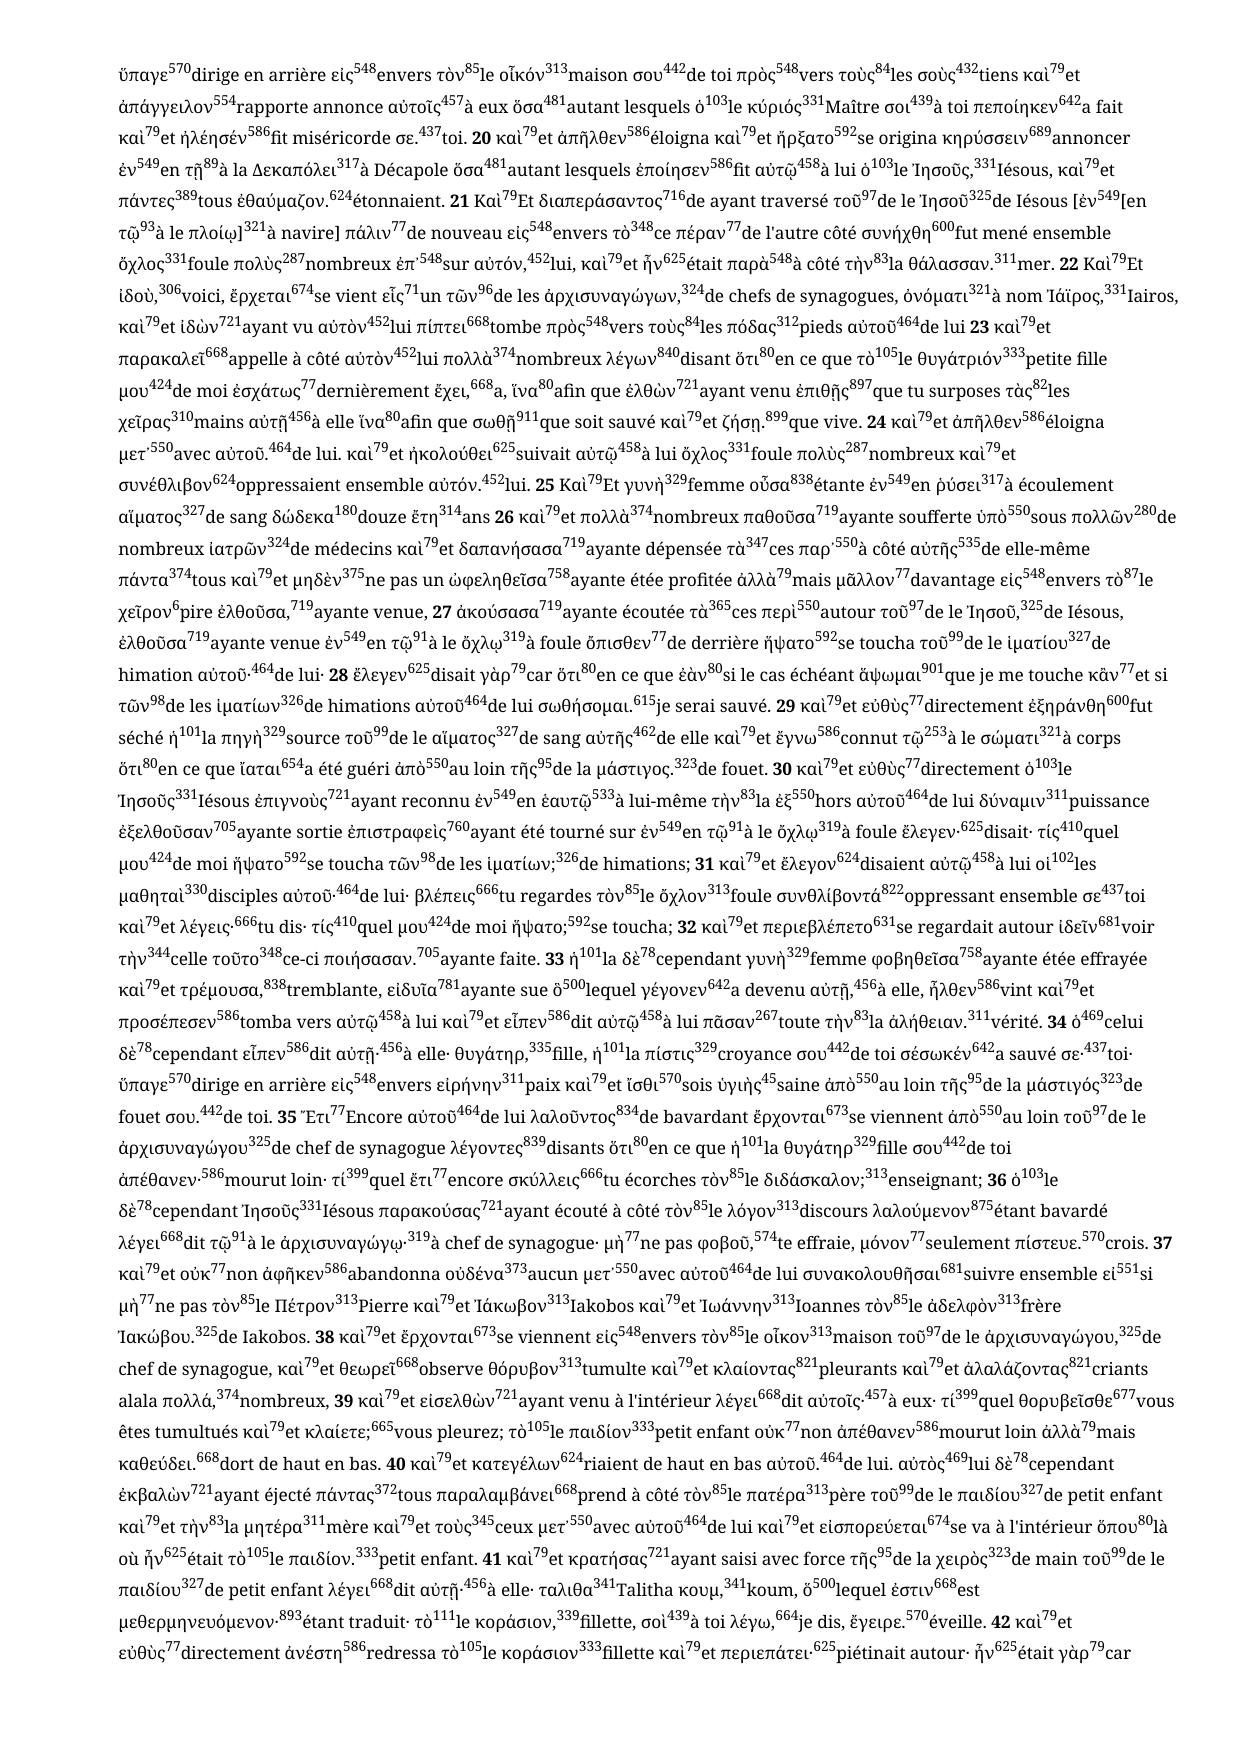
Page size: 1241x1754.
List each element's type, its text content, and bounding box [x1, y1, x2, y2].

text 1 Καὶ79Et ἦλθον585vinrent εἰς548envers τὸ348ce πέραν77de l'autre côté τῆς95de la θαλάσσης323de mer εἰς548envers τὴν83la χώραν311région τῶν96de les Γερασηνῶν.64de Géraséniens. 2 καὶ79et ἐξελθόντος716de ayant sorti αὐτοῦ464de lui ἐκ550hors τοῦ99de le πλοίου327de navire εὐθὺς77directement ὑπήντησεν586vint à la rencontre αὐτῷ458à lui ἐκ550hors τῶν98de les μνημείων326de mémoriaux ἄνθρωπος331être humain ἐν549en πνεύματι321à souffle ἀκαθάρτῳ,12à impur, 3 ὃς498lequel τὴν243la κατοίκησιν311établissement d'habitat εἶχεν625avait ἐν549en τοῖς92à les μνήμασιν,320à monuments, καὶ79et οὐδὲ77non cependant ἁλύσει317à chaîne οὐκέτι77non plus οὐδεὶς390aucun ἐδύνατο631se pouvait αὐτὸν452lui δῆσαι681attacher de lien 4 διὰ548par le fait de τὸ348ce αὐτὸν452lui πολλάκις77souvent πέδαις316à entraves καὶ79et ἁλύσεσιν316à chaînes δεδέσθαι688avoir été attaché de lien καὶ79et διεσπάσθαι688avoir été tiré à travers ὑπ᾽550sous αὐτοῦ464de lui τὰς82les ἁλύσεις310chaînes καὶ79et τὰς82les πέδας310entraves συντετρῖφθαι,688avoir été broyé ensemble, καὶ79et οὐδεὶς390aucun ἴσχυεν625avait la ténacité αὐτὸν452lui δαμάσαι·681dompter· 5 καὶ79et διὰ550par παντὸς384de tout νυκτὸς323de nuit καὶ79et ἡμέρας323de journée ἐν549en τοῖς92à les μνήμασιν320à monuments καὶ79et ἐν549en τοῖς92à les ὄρεσιν320à montagnes ἦν625était κράζων840croassant καὶ79et κατακόπτων840coupant de haut en bas ἑαυτὸν528lui-même λίθοις.318à pierres. 6 Καὶ79Et ἰδὼν721ayant vu τὸν85le Ἰησοῦν313Iésous ἀπὸ547au loin μακρόθεν77à distance ἔδραμεν586courut καὶ79et προσεκύνησεν586prosterna vers αὐτῷ458à lui 7 καὶ79et κράξας721ayant croassé φωνῇ317à voix μεγάλῃ8à grande λέγει·668dit· τί412quel ἐμοὶ420à moi καὶ79et σοί,439à toi, Ἰησοῦ337Iésous υἱὲ337fils τοῦ97de le θεοῦ325de Dieu τοῦ97de le ὑψίστου;65de très haut; ὁρκίζω664je fais sermenter σε437toi τὸν85le θεόν,313Dieu, μή77ne pas με417moi βασανίσῃς.897que tu tortures. 8 ἔλεγεν625disait γὰρ79car αὐτῷ·458à lui· ἔξελθε554sors τὸ111le πνεῦμα339souffle τὸ111le ἀκάθαρτον28impur ἐκ550hors τοῦ97de le ἀνθρώπου.325de être humain. 9 καὶ79et ἐπηρώτα625surinterrogeait αὐτόν·452lui· τί412quel ὄνομά333nom σοι;439à toi; καὶ79et λέγει668dit αὐτῷ·458à lui· λεγιὼν329légion ὄνομά333nom μοι,420à moi, ὅτι80en ce que πολλοί389nombreux ἐσμεν.663nous sommes. 10 καὶ79et παρεκάλει625appelait à côté αὐτὸν452lui πολλὰ374nombreux ἵνα80afin que μὴ77ne pas αὐτὰ453eux ἀποστείλῃ899que envoie ἔξω552au-dehors τῆς95de la χώρας.323de région. 11 Ἦν625Était δὲ78cependant ἐκεῖ77là πρὸς549vers τῷ93à le ὄρει321à montagne ἀγέλη329harde χοίρων324de pourceaux μεγάλη20grande βοσκομένη·889étante faite paître· 12 καὶ79et παρεκάλεσαν585appelèrent à côté αὐτὸν452lui λέγοντες·839disants· πέμψον554mande ἡμᾶς416nous εἰς548envers τοὺς84les χοίρους,312pourceaux, ἵνα80afin que εἰς548envers αὐτοὺς451eux εἰσέλθωμεν.894que nous venions à l'intérieur. 13 καὶ79et ἐπέτρεψεν586permit αὐτοῖς.459à eux. καὶ79et ἐξελθόντα722ayants sortis τὰ104les πνεύματα332souffles τὰ104les ἀκάθαρτα23impurs εἰσῆλθον585vinrent à l'intérieur εἰς548envers τοὺς84les χοίρους,312pourceaux, καὶ79et ὥρμησεν586rua ἡ101la ἀγέλη329harde κατὰ550contre τοῦ97de le κρημνοῦ325de escarpement εἰς548envers τὴν83la θάλασσαν,311mer, ὡς77comme δισχίλιοι,70deux mille, καὶ79et ἐπνίγοντο635étaient étouffé ἐν549en τῇ89à la θαλάσσῃ.317à mer. 14 Καὶ79Et οἱ363ceux βόσκοντες839faisants paître αὐτοὺς451eux ἔφυγον585fuirent καὶ79et ἀπήγγειλαν585rapportèrent annonce εἰς548envers τὴν83la πόλιν311cité καὶ79et εἰς548envers τοὺς84les ἀγρούς·312champs· καὶ79et ἦλθον585vinrent ἰδεῖν681voir τί412quel ἐστιν668est τὸ366ce γεγονὸς785ayant devenu 15 καὶ79et ἔρχονται673se viennent πρὸς548vers τὸν85le Ἰησοῦν313Iésous καὶ79et θεωροῦσιν667observent τὸν346celui δαιμονιζόμενον875étant démonisé καθήμενον849se étant assis ἱματισμένον796ayant été vêtu himation καὶ79et σωφρονοῦντα,822étant sain d'émotion, τὸν346celui ἐσχηκότα770ayant eu τὸν85le λεγεῶνα,313légion, καὶ79et ἐφοβήθησαν.599furent effrayé. 16 καὶ79et διηγήσαντο591se racontèrent complètement αὐτοῖς457à eux οἱ363ceux ἰδόντες720ayants vus πῶς77comment? ἐγένετο592se devint τῷ352à celui δαιμονιζομένῳ880à étant démonisé καὶ79et περὶ550autour τῶν96de les χοίρων.324de pourceaux. 17 καὶ79et ἤρξαντο591se originèrent παρακαλεῖν689appeler à côté αὐτὸν452lui ἀπελθεῖν681éloigner ἀπὸ550au loin τῶν98de les ὁρίων326de frontières αὐτῶν.463de eux. 18 Καὶ79Et ἐμβαίνοντος834de embarquant αὐτοῦ464de lui εἰς548envers τὸ87le πλοῖον315navire παρεκάλει625appelait à côté αὐτὸν452lui ὁ364celui δαιμονισθεὶς760ayant été démonisé ἵνα80afin que μετ᾽550avec αὐτοῦ464de lui ᾖ.921que soit. 19 καὶ79et οὐκ77non ἀφῆκεν586abandonna αὐτόν,452lui, ἀλλὰ79mais λέγει668dit αὐτῷ·458à lui· ὕπαγε570dirige en arrière εἰς548envers τὸν85le οἶκόν313maison σου442de toi πρὸς548vers τοὺς84les σοὺς432tiens καὶ79et ἀπάγγειλον554rapporte annonce αὐτοῖς457à eux ὅσα481autant lesquels ὁ103le κύριός331Maître σοι439à toi πεποίηκεν642a fait καὶ79et ἠλέησέν586fit miséricorde σε.437toi. 20 καὶ79et ἀπῆλθεν586éloigna καὶ79et ἤρξατο592se origina κηρύσσειν689annoncer ἐν549en τῇ89à la Δεκαπόλει317à Décapole ὅσα481autant lesquels ἐποίησεν586fit αὐτῷ458à lui ὁ103le Ἰησοῦς,331Iésous, καὶ79et πάντες389tous ἐθαύμαζον.624étonnaient. 21 Καὶ79Et διαπεράσαντος716de ayant traversé τοῦ97de le Ἰησοῦ325de Iésous [ἐν549[en τῷ93à le πλοίῳ]321à navire] πάλιν77de nouveau εἰς548envers τὸ348ce πέραν77de l'autre côté συνήχθη600fut mené ensemble ὄχλος331foule πολὺς287nombreux ἐπ᾽548sur αὐτόν,452lui, καὶ79et ἦν625était παρὰ548à côté τὴν83la θάλασσαν.311mer. 22 Καὶ79Et ἰδοὺ,306voici, ἔρχεται674se vient εἷς71un τῶν96de les ἀρχισυναγώγων,324de chefs de synagogues, ὀνόματι321à nom Ἰάϊρος,331Iairos, καὶ79et ἰδὼν721ayant vu αὐτὸν452lui πίπτει668tombe πρὸς548vers τοὺς84les πόδας312pieds αὐτοῦ464de lui 23 καὶ79et παρακαλεῖ668appelle à côté αὐτὸν452lui πολλὰ374nombreux λέγων840disant ὅτι80en ce que τὸ105le θυγάτριόν333petite fille μου424de moi ἐσχάτως77dernièrement ἔχει,668a, ἵνα80afin que ἐλθὼν721ayant venu ἐπιθῇς897que tu surposes τὰς82les χεῖρας310mains αὐτῇ456à elle ἵνα80afin que σωθῇ911que soit sauvé καὶ79et ζήσῃ.899que vive. 24 καὶ79et ἀπῆλθεν586éloigna μετ᾽550avec αὐτοῦ.464de lui. καὶ79et ἠκολούθει625suivait αὐτῷ458à lui ὄχλος331foule πολὺς287nombreux καὶ79et συνέθλιβον624oppressaient ensemble αὐτόν.452lui. 25 Καὶ79Et γυνὴ329femme οὖσα838étante ἐν549en ῥύσει317à écoulement αἵματος327de sang δώδεκα180douze ἔτη314ans 26 καὶ79et πολλὰ374nombreux παθοῦσα719ayante soufferte ὑπὸ550sous πολλῶν280de nombreux ἰατρῶν324de médecins καὶ79et δαπανήσασα719ayante dépensée τὰ347ces παρ᾽550à côté αὐτῆς535de elle-même πάντα374tous καὶ79et μηδὲν375ne pas un ὠφεληθεῖσα758ayante étée profitée ἀλλὰ79mais μᾶλλον77davantage εἰς548envers τὸ87le χεῖρον6pire ἐλθοῦσα,719ayante venue, 27 ἀκούσασα719ayante écoutée τὰ365ces περὶ550autour τοῦ97de le Ἰησοῦ,325de Iésous, ἐλθοῦσα719ayante venue ἐν549en τῷ91à le ὄχλῳ319à foule ὄπισθεν77de derrière ἥψατο592se toucha τοῦ99de le ἱματίου327de himation αὐτοῦ·464de lui· 28 ἔλεγεν625disait γὰρ79car ὅτι80en ce que ἐὰν80si le cas échéant ἅψωμαι901que je me touche κἂν77et si τῶν98de les ἱματίων326de himations αὐτοῦ464de lui σωθήσομαι.615je serai sauvé. 29 καὶ79et εὐθὺς77directement ἐξηράνθη600fut séché ἡ101la πηγὴ329source τοῦ99de le αἵματος327de sang αὐτῆς462de elle καὶ79et ἔγνω586connut τῷ253à le σώματι321à corps ὅτι80en ce que ἴαται654a été guéri ἀπὸ550au loin τῆς95de la μάστιγος.323de fouet. 30 καὶ79et εὐθὺς77directement ὁ103le Ἰησοῦς331Iésous ἐπιγνοὺς721ayant reconnu ἐν549en ἑαυτῷ533à lui-même τὴν83la ἐξ550hors αὐτοῦ464de lui δύναμιν311puissance ἐξελθοῦσαν705ayante sortie ἐπιστραφεὶς760ayant été tourné sur ἐν549en τῷ91à le ὄχλῳ319à foule ἔλεγεν·625disait· τίς410quel μου424de moi ἥψατο592se toucha τῶν98de les ἱματίων;326de himations; 31 καὶ79et ἔλεγον624disaient αὐτῷ458à lui οἱ102les μαθηταὶ330disciples αὐτοῦ·464de lui· βλέπεις666tu regardes τὸν85le ὄχλον313foule συνθλίβοντά822oppressant ensemble σε437toi καὶ79et λέγεις·666tu dis· τίς410quel μου424de moi ἥψατο;592se toucha; 32 καὶ79et περιεβλέπετο631se regardait autour ἰδεῖν681voir τὴν344celle τοῦτο348ce-ci ποιήσασαν.705ayante faite. 33 ἡ101la δὲ78cependant γυνὴ329femme φοβηθεῖσα758ayante étée effrayée καὶ79et τρέμουσα,838tremblante, εἰδυῖα781ayante sue ὃ500lequel γέγονεν642a devenu αὐτῇ,456à elle, ἦλθεν586vint καὶ79et προσέπεσεν586tomba vers αὐτῷ458à lui καὶ79et εἶπεν586dit αὐτῷ458à lui πᾶσαν267toute τὴν83la ἀλήθειαν.311vérité. 34 ὁ469celui δὲ78cependant εἶπεν586dit αὐτῇ·456à elle· θυγάτηρ,335fille, ἡ101la πίστις329croyance σου442de toi σέσωκέν642a sauvé σε·437toi· ὕπαγε570dirige en arrière εἰς548envers εἰρήνην311paix καὶ79et ἴσθι570sois ὑγιὴς45saine ἀπὸ550au loin τῆς95de la μάστιγός323de fouet σου.442de toi. 35 Ἔτι77Encore αὐτοῦ464de lui λαλοῦντος834de bavardant ἔρχονται673se viennent ἀπὸ550au loin τοῦ97de le ἀρχισυναγώγου325de chef de synagogue λέγοντες839disants ὅτι80en ce que ἡ101la θυγάτηρ329fille σου442de toi ἀπέθανεν·586mourut loin· τί399quel ἔτι77encore σκύλλεις666tu écorches τὸν85le διδάσκαλον;313enseignant; 36 ὁ103le δὲ78cependant Ἰησοῦς331Iésous παρακούσας721ayant écouté à côté τὸν85le λόγον313discours λαλούμενον875étant bavardé λέγει668dit τῷ91à le ἀρχισυναγώγῳ·319à chef de synagogue· μὴ77ne pas φοβοῦ,574te effraie, μόνον77seulement πίστευε.570crois. 37 καὶ79et οὐκ77non ἀφῆκεν586abandonna οὐδένα373aucun μετ᾽550avec αὐτοῦ464de lui συνακολουθῆσαι681suivre ensemble εἰ551si μὴ77ne pas τὸν85le Πέτρον313Pierre καὶ79et Ἰάκωβον313Iakobos καὶ79et Ἰωάννην313Ioannes τὸν85le ἀδελφὸν313frère Ἰακώβου.325de Iakobos. 38 καὶ79et ἔρχονται673se viennent εἰς548envers τὸν85le οἶκον313maison τοῦ97de le ἀρχισυναγώγου,325de chef de synagogue, καὶ79et θεωρεῖ668observe θόρυβον313tumulte καὶ79et κλαίοντας821pleurants καὶ79et ἀλαλάζοντας821criants alala πολλά,374nombreux, 39 καὶ79et εἰσελθὼν721ayant venu à l'intérieur λέγει668dit αὐτοῖς·457à eux· τί399quel θορυβεῖσθε677vous êtes tumultués καὶ79et κλαίετε;665vous pleurez; τὸ105le παιδίον333petit enfant οὐκ77non ἀπέθανεν586mourut loin ἀλλὰ79mais καθεύδει.668dort de haut en bas. 40 καὶ79et κατεγέλων624riaient de haut en bas αὐτοῦ.464de lui. αὐτὸς469lui δὲ78cependant ἐκβαλὼν721ayant éjecté πάντας372tous παραλαμβάνει668prend à côté τὸν85le πατέρα313père τοῦ99de le παιδίου327de petit enfant καὶ79et τὴν83la μητέρα311mère καὶ79et τοὺς345ceux μετ᾽550avec αὐτοῦ464de lui καὶ79et εἰσπορεύεται674se va à l'intérieur ὅπου80là où ἦν625était τὸ105le παιδίον.333petit enfant. 41 καὶ79et κρατήσας721ayant saisi avec force τῆς95de la χειρὸς323de main τοῦ99de le παιδίου327de petit enfant λέγει668dit αὐτῇ·456à elle· ταλιθα341Talitha κουμ,341koum, ὅ500lequel ἐστιν668est μεθερμηνευόμενον·893étant traduit· τὸ111le κοράσιον,339fillette, σοὶ439à toi λέγω,664je dis, ἔγειρε.570éveille. 42 καὶ79et εὐθὺς77directement ἀνέστη586redressa τὸ105le κοράσιον333fillette καὶ79et περιεπάτει·625piétinait autour· ἦν625était γὰρ79car ἐτῶν326de ans δώδεκα.192de douze. καὶ79et ἐξέστησαν585extasièrent [εὐθὺς]77[directement] ἐκστάσει317à extase μεγάλῃ.8à grande. 43 καὶ79et διεστείλατο592se équipa en séparant αὐτοῖς457à eux πολλὰ374nombreux ἵνα80afin que μηδεὶς390ne pas un γνοῖ899que connaisse τοῦτο,348ce-ci, καὶ79et εἶπεν586dit δοθῆναι683être donné αὐτῇ456à elle φαγεῖν.681manger. [118, 59, 1181, 1665]
